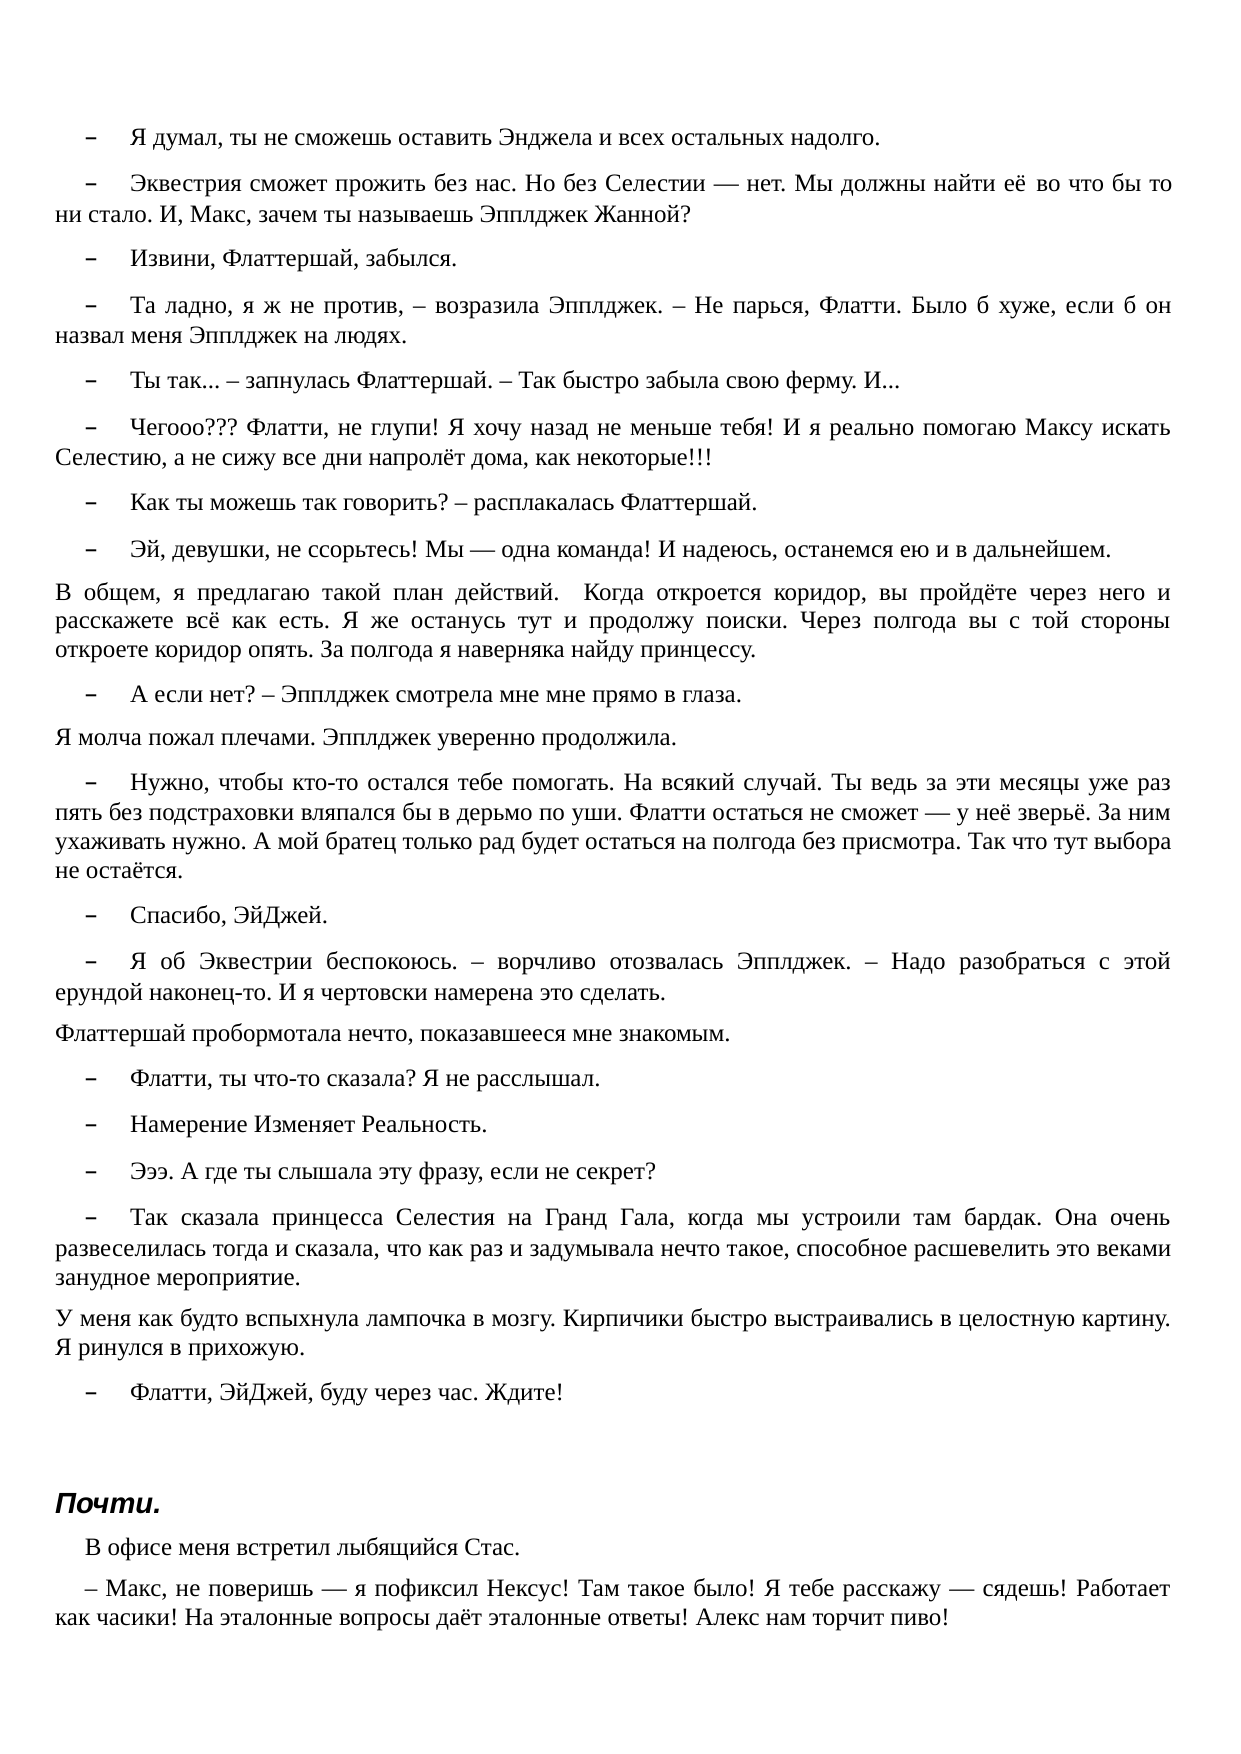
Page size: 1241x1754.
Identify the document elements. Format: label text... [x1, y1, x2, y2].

list Я думал, ты не сможешь оставить Энджела и всех остальных надолго. [55, 118, 1172, 152]
list Та ладно, я ж не против, – возразила Эпплджек. – Не парься, Флатти. Было б хуже, если б он назвал меня Эпплджек на людях. [55, 287, 1172, 349]
list А если нет? – Эпплджек смотрела мне мне прямо в глаза. [55, 676, 1172, 710]
list Чегооо??? Флатти, не глупи! Я хочу назад не меньше тебя! И я реально помогаю Максу искать Селестию, а не сижу все дни напролёт дома, как некоторые!!! [55, 408, 1172, 471]
list Эй, девушки, не ссорьтесь! Мы — одна команда! И надеюсь, останемся ею и в дальнейшем. [55, 530, 1172, 564]
list Я молча пожал плечами. Эпплджек уверенно продолжила. [55, 722, 1172, 751]
list Так сказала принцесса Селестия на Гранд Гала, когда мы устроили там бардак. Она очень развеселилась тогда и сказала, что как раз и задумывала нечто такое, способное расшевелить это веками занудное мероприятие. [55, 1199, 1172, 1291]
list У меня как будто вспыхнула лампочка в мозгу. Кирпичики быстро выстраивались в целостную картину. Я ринулся в прихожую. [55, 1303, 1172, 1361]
list Как ты можешь так говорить? – расплакалась Флаттершай. [55, 484, 1172, 518]
list Эээ. А где ты слышала эту фразу, если не секрет? [55, 1152, 1172, 1187]
list Нужно, чтобы кто-то остался тебе помогать. На всякий случай. Ты ведь за эти месяцы уже раз пять без подстраховки вляпался бы в дерьмо по уши. Флатти остаться не сможет — у неё зверьё. За ним ухаживать нужно. А мой братец только рад будет остаться на полгода без присмотра. Так что тут выбора не остаётся. [55, 763, 1172, 884]
list Спасибо, ЭйДжей. [55, 896, 1172, 930]
text – Макс, не поверишь — я пофиксил Нексус! Там такое было! Я тебе расскажу — сядешь! Работает как часики! На эталонные вопросы даёт эталонные ответы! Алекс нам торчит пиво! [55, 1573, 1172, 1631]
text В офисе меня встретил лыбящийся Стас. [55, 1532, 1172, 1561]
list Я об Эквестрии беспокоюсь. – ворчливо отозвалась Эпплджек. – Надо разобраться с этой ерундой наконец-то. И я чертовски намерена это сделать. [55, 943, 1172, 1006]
list Намерение Изменяет Реальность. [55, 1106, 1172, 1140]
list Флаттершай пробормотала нечто, показавшееся мне знакомым. [55, 1018, 1172, 1047]
list Эквестрия сможет прожить без нас. Но без Селестии — нет. Мы должны найти её во что бы то ни стало. И, Макс, зачем ты называешь Эпплджек Жанной? [55, 165, 1172, 227]
list В общем, я предлагаю такой план действий. Когда откроется коридор, вы пройдёте через него и расскажете всё как есть. Я же останусь тут и продолжу поиски. Через полгода вы с той стороны откроете коридор опять. За полгода я наверняка найду принцессу. [55, 577, 1172, 663]
list Флатти, ЭйДжей, буду через час. Ждите! [55, 1373, 1172, 1407]
list Ты так... – запнулась Флаттершай. – Так быстро забыла свою ферму. И... [55, 362, 1172, 396]
subtitle Почти. [55, 1486, 1172, 1519]
list Извини, Флаттершай, забылся. [55, 240, 1172, 274]
list Флатти, ты что-то сказала? Я не расслышал. [55, 1059, 1172, 1093]
